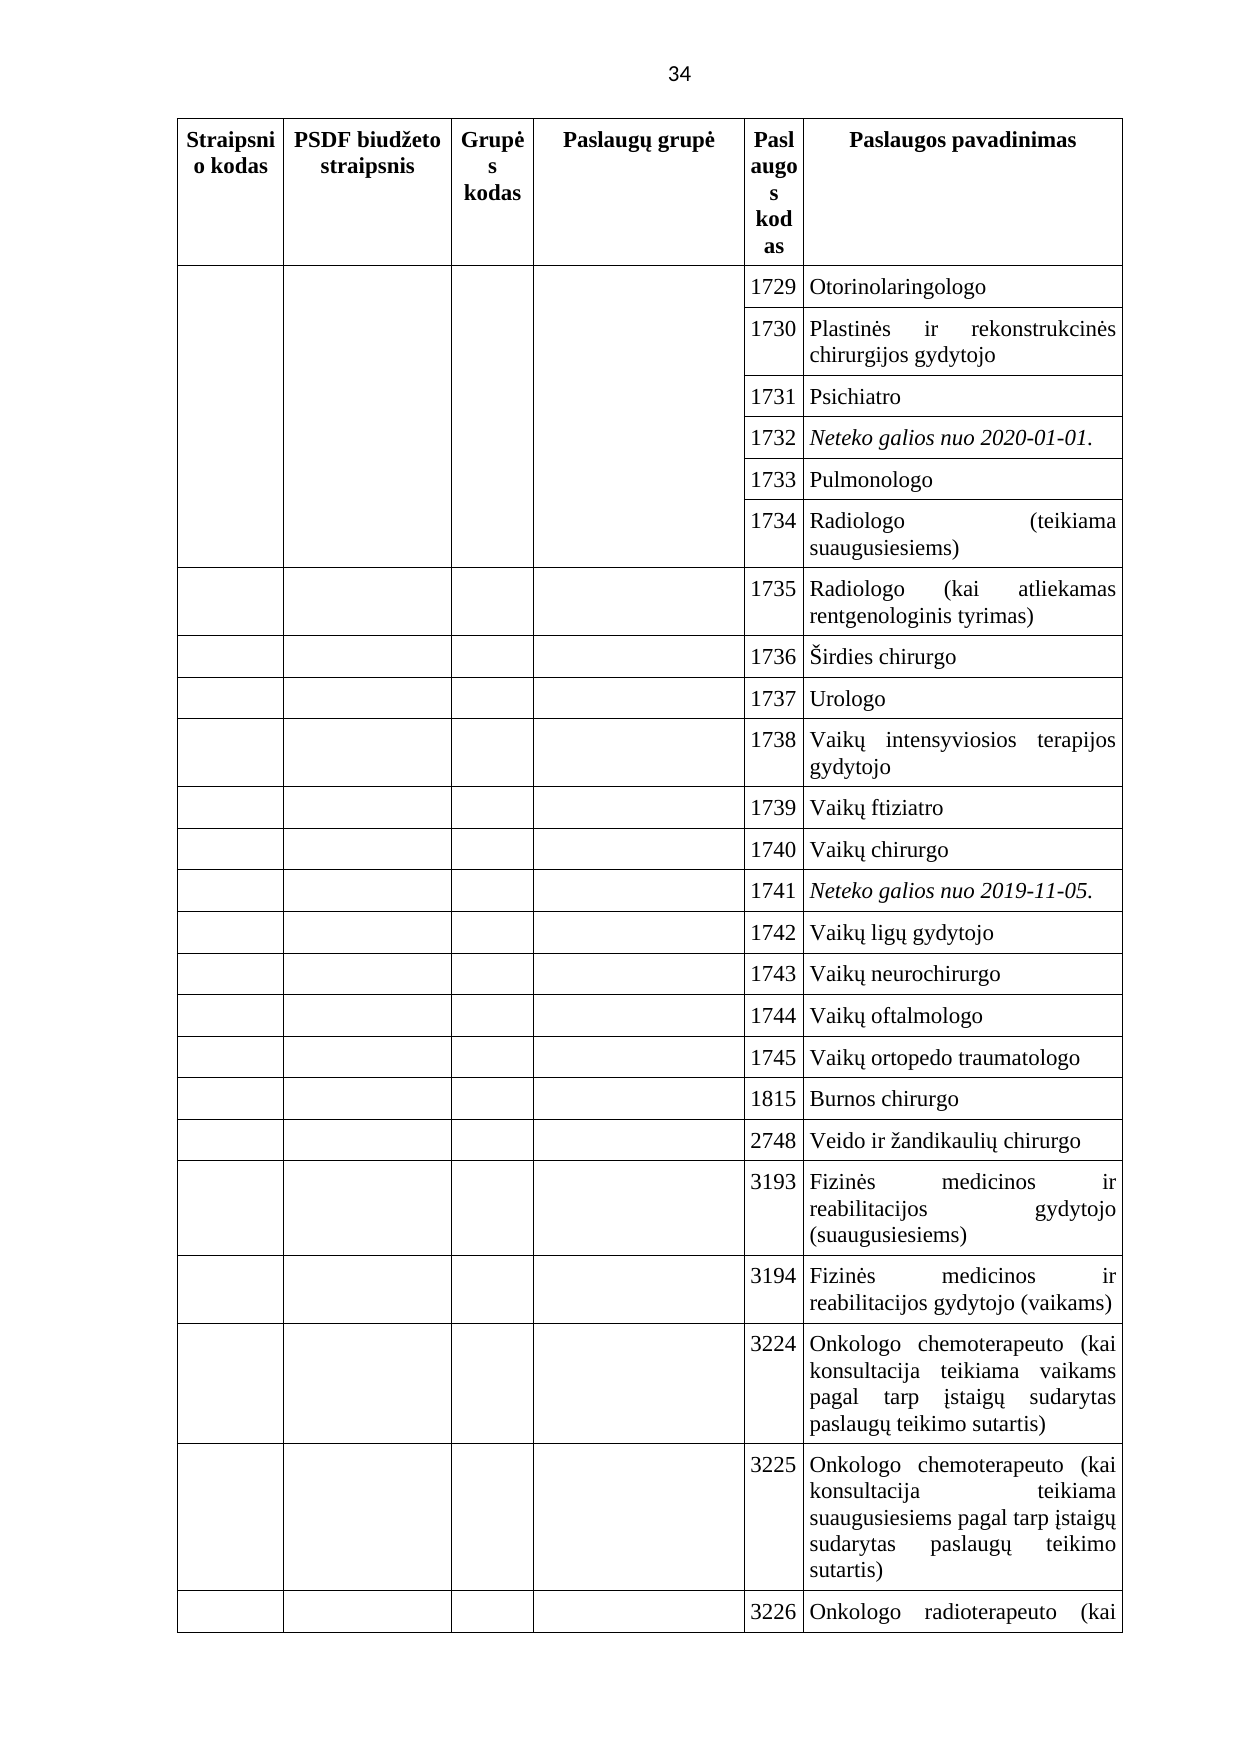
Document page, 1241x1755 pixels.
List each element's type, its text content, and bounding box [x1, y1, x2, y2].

table_cell [452, 1324, 533, 1443]
table_cell [452, 995, 533, 1036]
table_cell [452, 266, 533, 307]
table_cell [452, 568, 533, 635]
table_cell 1732 [745, 417, 803, 458]
table_cell [178, 636, 283, 677]
table_cell [534, 954, 744, 994]
table_cell 1740 [745, 829, 803, 869]
table_cell [284, 636, 451, 677]
table_cell Pulmonologo [804, 459, 1122, 499]
table_header Grupės kodas [452, 119, 533, 265]
table_cell [452, 870, 533, 911]
table_cell [534, 266, 744, 307]
table_cell Vaikų ligų gydytojo [804, 912, 1122, 952]
table_cell Onkologo radioterapeuto (kai [804, 1591, 1122, 1632]
table_cell [178, 870, 283, 911]
table_cell [178, 678, 283, 718]
table_cell [534, 870, 744, 911]
table_cell [178, 1037, 283, 1077]
table_cell [534, 416, 744, 458]
table_cell Vaikų oftalmologo [804, 995, 1122, 1036]
table_cell [534, 1591, 744, 1632]
table_cell [452, 787, 533, 828]
table_cell [452, 1591, 533, 1632]
table_cell [178, 568, 283, 635]
table_cell 1731 [745, 376, 803, 416]
table_cell Veido ir žandikaulių chirurgo [804, 1120, 1122, 1160]
table_cell [178, 1120, 283, 1160]
table_cell [284, 954, 451, 994]
table_cell 1738 [745, 719, 803, 786]
table_cell Plastinės ir rekonstrukcinės chirurgijos gydytojo [804, 308, 1122, 374]
table_cell 2748 [745, 1120, 803, 1160]
table_cell [284, 1120, 451, 1160]
table_cell [284, 1256, 451, 1322]
table_cell [452, 375, 533, 416]
table_cell Širdies chirurgo [804, 636, 1122, 677]
table_cell [284, 1324, 451, 1443]
table_cell [178, 995, 283, 1036]
table_cell [284, 829, 451, 869]
table_cell 1743 [745, 954, 803, 994]
table_cell [284, 375, 451, 416]
table_header Paslaugos pavadinimas [804, 119, 1122, 265]
table_cell [452, 1161, 533, 1254]
table_cell [534, 375, 744, 416]
table_cell Vaikų chirurgo [804, 829, 1122, 869]
table_cell [178, 829, 283, 869]
table_cell Radiologo (teikiama suaugusiesiems) [804, 500, 1122, 567]
table_cell [178, 1078, 283, 1119]
table_cell Neteko galios nuo 2019-11-05. [804, 870, 1122, 911]
table_cell [178, 787, 283, 828]
table_cell [534, 1324, 744, 1443]
table_cell [452, 416, 533, 458]
table_cell [284, 266, 451, 307]
table_cell [284, 870, 451, 911]
table_cell [452, 499, 533, 567]
table_cell [178, 1591, 283, 1632]
table_cell [284, 458, 451, 499]
table_cell [534, 1161, 744, 1254]
table_cell Neteko galios nuo 2020-01-01. [804, 417, 1122, 458]
table_cell [178, 307, 283, 374]
table_cell [534, 678, 744, 718]
table_cell Onkologo chemoterapeuto (kai konsultacija teikiama vaikams pagal tarp įstaigų sudarytas paslaugų teikimo sutartis) [804, 1324, 1122, 1443]
table_cell 1735 [745, 568, 803, 635]
table_cell [284, 719, 451, 786]
table_cell [178, 954, 283, 994]
table_cell Otorinolaringologo [804, 266, 1122, 307]
table_cell [534, 499, 744, 567]
table_cell [284, 995, 451, 1036]
table_cell 1745 [745, 1037, 803, 1077]
table_cell 3193 [745, 1161, 803, 1254]
table_cell Fizinės medicinos ir reabilitacijos gydytojo (vaikams) [804, 1256, 1122, 1322]
table_cell [534, 912, 744, 952]
table_cell [178, 1161, 283, 1254]
table_cell 3226 [745, 1591, 803, 1632]
table_cell Fizinės medicinos ir reabilitacijos gydytojo (suaugusiesiems) [804, 1161, 1122, 1254]
table_cell Urologo [804, 678, 1122, 718]
table_cell 1734 [745, 500, 803, 567]
table_cell [284, 1591, 451, 1632]
table_header Paslaugų grupė [534, 119, 744, 265]
table_cell [284, 1161, 451, 1254]
table_cell 1736 [745, 636, 803, 677]
table_cell [178, 1444, 283, 1590]
table_cell 1744 [745, 995, 803, 1036]
table_cell [534, 787, 744, 828]
table_cell [534, 636, 744, 677]
table_cell Psichiatro [804, 376, 1122, 416]
table_cell [178, 1324, 283, 1443]
table_cell [452, 1037, 533, 1077]
table_header Straipsnio kodas [178, 119, 283, 265]
table_cell [284, 568, 451, 635]
table_cell [452, 1444, 533, 1590]
table_cell [534, 995, 744, 1036]
table_cell Vaikų intensyviosios terapijos gydytojo [804, 719, 1122, 786]
table_cell [178, 719, 283, 786]
table_cell [534, 1037, 744, 1077]
table_cell 1741 [745, 870, 803, 911]
table_cell Vaikų ortopedo traumatologo [804, 1037, 1122, 1077]
table_cell 1730 [745, 308, 803, 374]
table_cell [534, 719, 744, 786]
table_cell Burnos chirurgo [804, 1078, 1122, 1119]
table_cell [534, 1444, 744, 1590]
table_cell [284, 1444, 451, 1590]
table_cell [452, 1120, 533, 1160]
table_cell [452, 912, 533, 952]
table_cell Vaikų ftiziatro [804, 787, 1122, 828]
table_cell [284, 912, 451, 952]
table_cell [534, 1256, 744, 1322]
table_cell [178, 416, 283, 458]
table_header PSDF biudžeto straipsnis [284, 119, 451, 265]
table_cell 1733 [745, 459, 803, 499]
table_cell [178, 375, 283, 416]
table_cell 3224 [745, 1324, 803, 1443]
table_cell [452, 307, 533, 374]
table_cell [284, 499, 451, 567]
table_cell [284, 787, 451, 828]
table_cell [534, 568, 744, 635]
table_cell [178, 266, 283, 307]
table_cell [534, 1078, 744, 1119]
table_cell [284, 678, 451, 718]
table_cell [534, 307, 744, 374]
table_cell 1739 [745, 787, 803, 828]
table_header Paslaugos kodas [745, 119, 803, 265]
table_cell [452, 829, 533, 869]
table_cell Radiologo (kai atliekamas rentgenologinis tyrimas) [804, 568, 1122, 635]
table_cell [178, 499, 283, 567]
table_cell [452, 1256, 533, 1322]
table_cell [284, 1078, 451, 1119]
table_cell [452, 1078, 533, 1119]
table_cell [284, 307, 451, 374]
table_cell 1729 [745, 266, 803, 307]
table_cell [284, 416, 451, 458]
table_cell 1742 [745, 912, 803, 952]
table_cell [452, 719, 533, 786]
table_cell [452, 458, 533, 499]
table_cell 1737 [745, 678, 803, 718]
table_cell [178, 458, 283, 499]
table_cell [452, 678, 533, 718]
table_cell [178, 1256, 283, 1322]
table_cell [178, 912, 283, 952]
table_cell 3194 [745, 1256, 803, 1322]
table_cell [534, 1120, 744, 1160]
table_cell Onkologo chemoterapeuto (kai konsultacija teikiama suaugusiesiems pagal tarp įstaigų sudarytas paslaugų teikimo sutartis) [804, 1444, 1122, 1590]
table_cell [534, 458, 744, 499]
table_cell [452, 954, 533, 994]
table_cell [452, 636, 533, 677]
table_cell 3225 [745, 1444, 803, 1590]
table_cell [534, 829, 744, 869]
table_cell 1815 [745, 1078, 803, 1119]
table_cell [284, 1037, 451, 1077]
table_cell Vaikų neurochirurgo [804, 954, 1122, 994]
